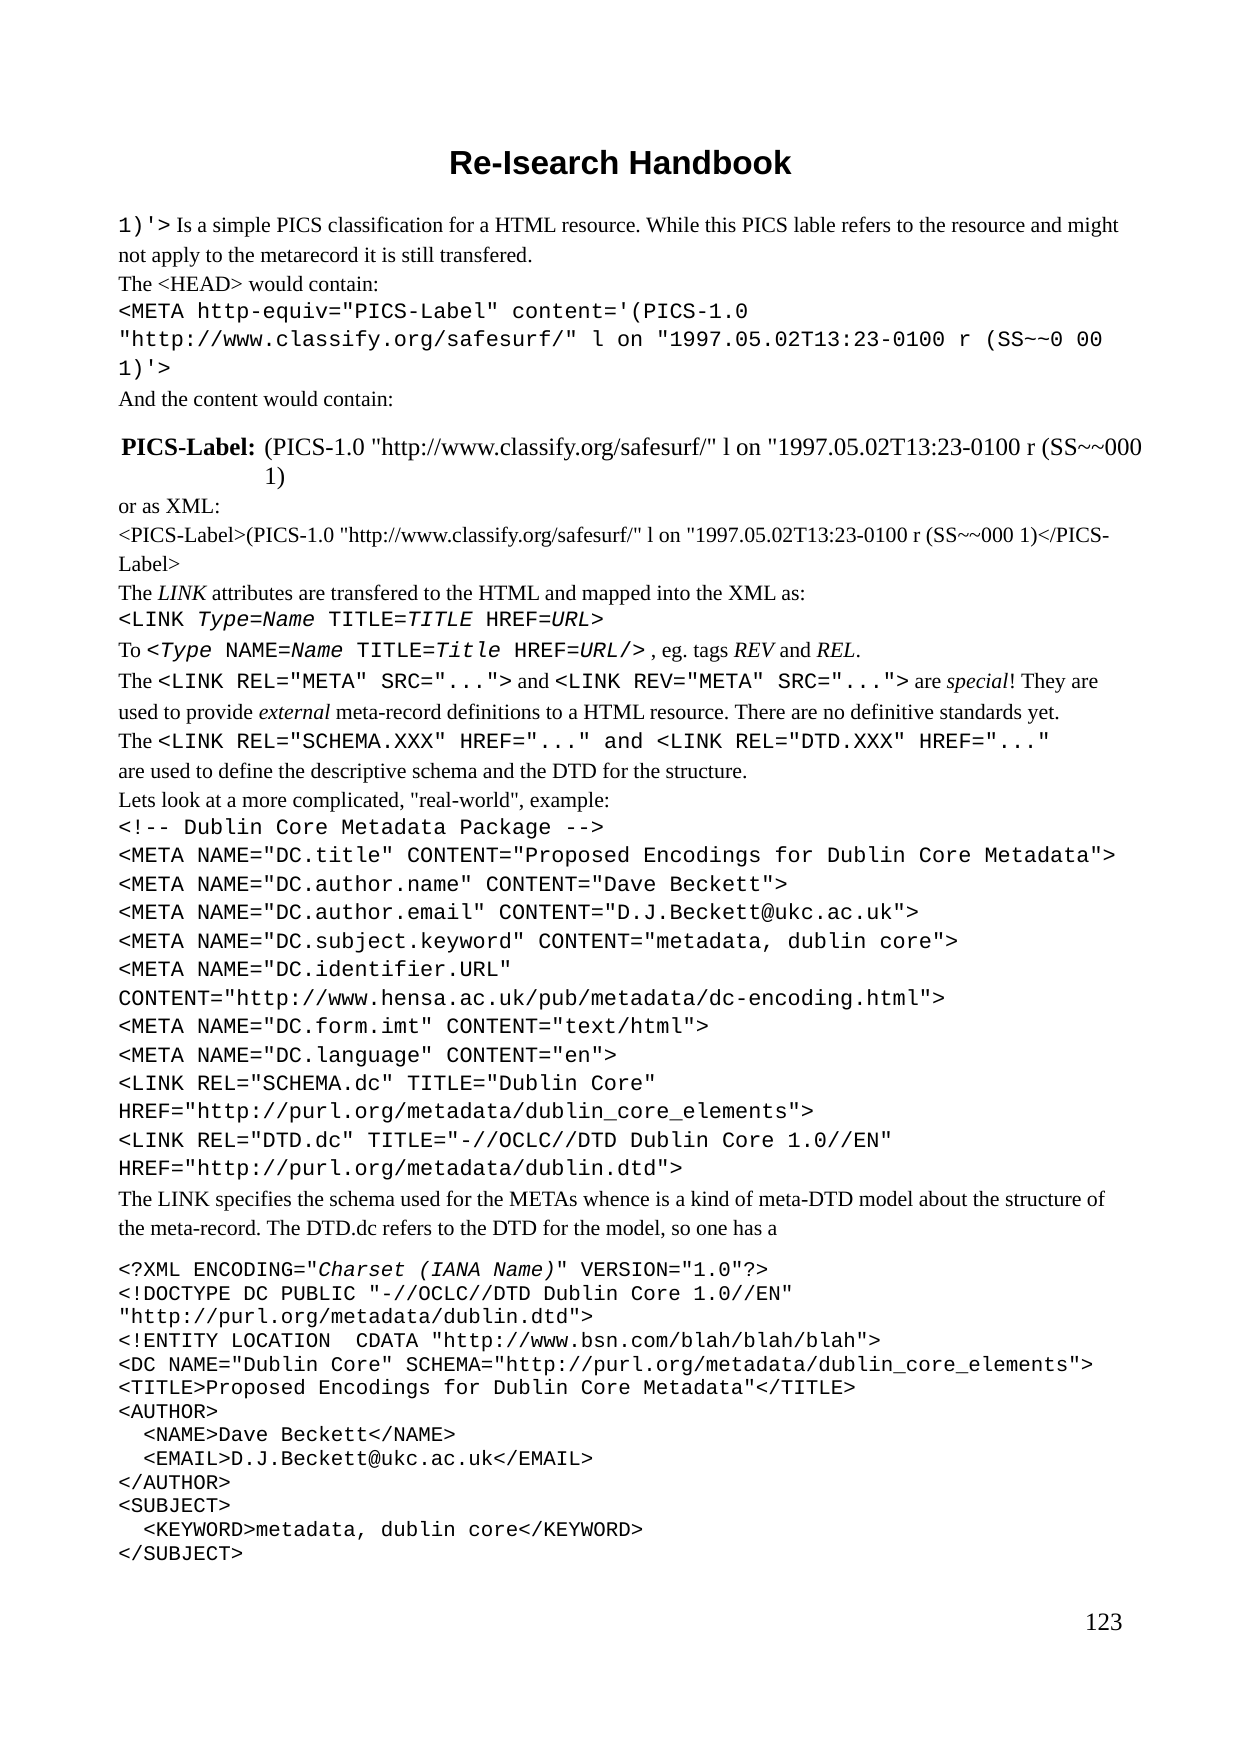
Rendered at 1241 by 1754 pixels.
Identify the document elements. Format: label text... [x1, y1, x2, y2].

text or as XML: <PICS-Label>(PICS-1.0 "http://www.classify.org/safesurf/" l on "1997.05.02T13:23-0100 r (SS~~000 1)</PICS-Label> [118, 493, 1122, 576]
text <EMAIL>D.J.Beckett@ukc.ac.uk</EMAIL> [118, 1448, 1122, 1472]
text <?XML ENCODING="Charset (IANA Name)" VERSION="1.0"?> [118, 1259, 1122, 1283]
text The <HEAD> would contain: <META http-equiv="PICS-Label" content='(PICS-1.0 "http://www.classify.org/safesurf/" l on "1997.05.02T13:23-0100 r (SS~~0 00 1)'> And the content would contain: [118, 271, 1122, 411]
text <NAME>Dave Beckett</NAME> [118, 1424, 1122, 1448]
text <!DOCTYPE DC PUBLIC "-//OCLC//DTD Dublin Core 1.0//EN" "http://purl.org/metadata/dublin.dtd"> [118, 1283, 1122, 1330]
text </AUTHOR> [118, 1472, 1122, 1495]
text The <LINK REL="META" SRC="..."> and <LINK REV="META" SRC="..."> are special! They are used to provide external meta-record definitions to a HTML resource. There are no definitive standards yet. [118, 668, 1122, 724]
text </SUBJECT> [118, 1543, 1122, 1566]
text <DC NAME="Dublin Core" SCHEMA="http://purl.org/metadata/dublin_core_elements"> [118, 1353, 1122, 1377]
table_header (PICS-1.0 "http://www.classify.org/safesurf/" l on "1997.05.02T13:23-0100 r (SS~~000 1) [261, 430, 1157, 493]
text The LINK attributes are transfered to the HTML and mapped into the XML as: <LINK Type=Name TITLE=TITLE HREF=URL> To <Type NAME=Name TITLE=Title HREF=URL/> , eg. tags REV and REL. [118, 580, 1122, 664]
text <TITLE>Proposed Encodings for Dublin Core Metadata"</TITLE> [118, 1377, 1122, 1401]
text <AUTHOR> [118, 1401, 1122, 1424]
text 1)'> Is a simple PICS classification for a HTML resource. While this PICS lable refers to the resource and might not apply to the metarecord it is still transfered. [118, 212, 1122, 267]
text <SUBJECT> [118, 1495, 1122, 1519]
text <KEYWORD>metadata, dublin core</KEYWORD> [118, 1519, 1122, 1543]
text Lets look at a more complicated, "real-world", example: <!-- Dublin Core Metadata Package --> <META NAME="DC.title" CONTENT="Proposed Encodings for Dublin Core Metadata"> <META NAME="DC.author.name" CONTENT="Dave Beckett"> <META NAME="DC.author.email" CONTENT="D.J.Beckett@ukc.ac.uk"> <META NAME="DC.subject.keyword" CONTENT="metadata, dublin core"> <META NAME="DC.identifier.URL" CONTENT="http://www.hensa.ac.uk/pub/metadata/dc-encoding.html"> <META NAME="DC.form.imt" CONTENT="text/html"> <META NAME="DC.language" CONTENT="en"> <LINK REL="SCHEMA.dc" TITLE="Dublin Core" HREF="http://purl.org/metadata/dublin_core_elements"> <LINK REL="DTD.dc" TITLE="-//OCLC//DTD Dublin Core 1.0//EN" HREF="http://purl.org/metadata/dublin.dtd"> The LINK specifies the schema used for the METAs whence is a kind of meta-DTD model about the structure of the meta-record. The DTD.dc refers to the DTD for the model, so one has a [118, 787, 1122, 1240]
text The <LINK REL="SCHEMA.XXX" HREF="..." and <LINK REL="DTD.XXX" HREF="..." are used to define the descriptive schema and the DTD for the structure. [118, 728, 1122, 784]
text <!ENTITY LOCATION CDATA "http://www.bsn.com/blah/blah/blah"> [118, 1330, 1122, 1353]
table_header PICS-Label: [118, 430, 261, 493]
